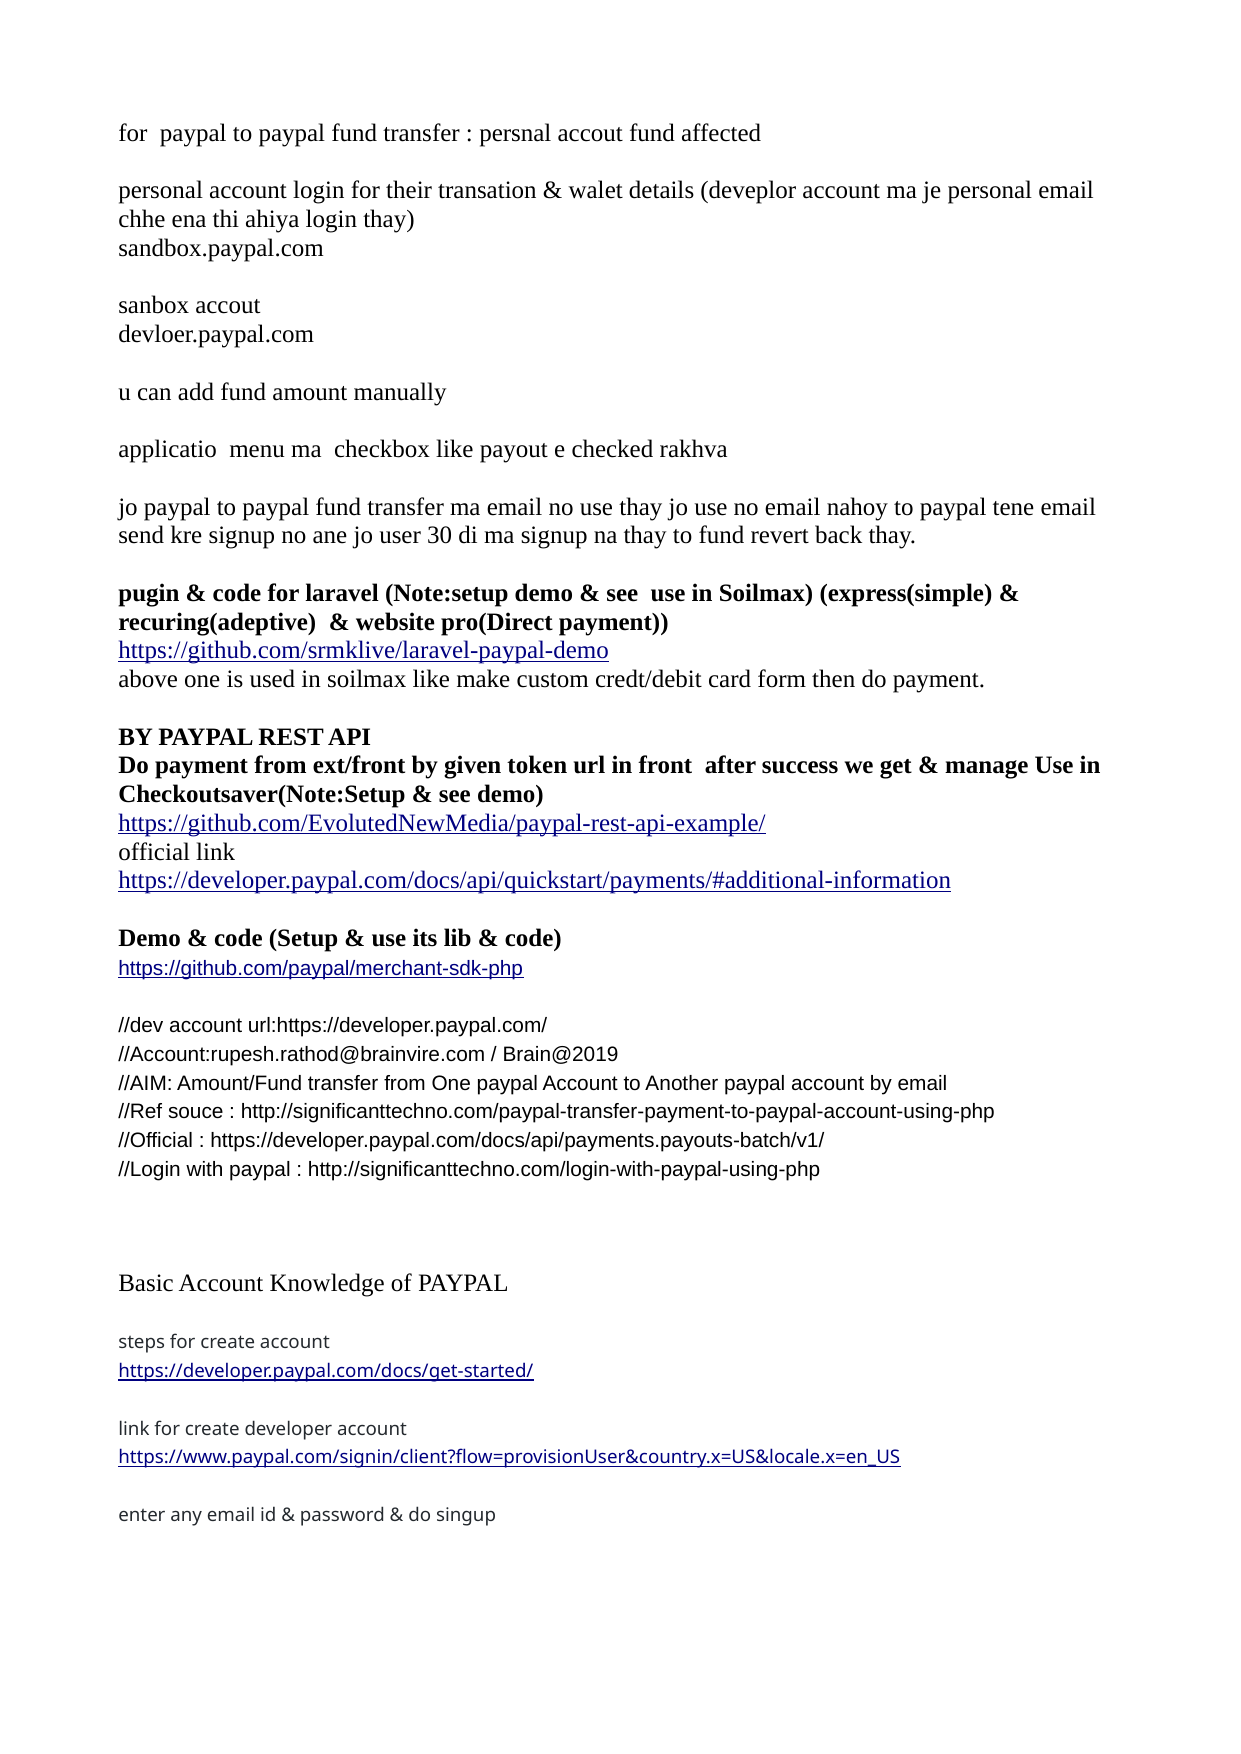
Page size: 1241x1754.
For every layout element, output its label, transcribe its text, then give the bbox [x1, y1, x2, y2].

text devloer.paypal.com [118, 319, 1122, 348]
text steps for create account [118, 1326, 1122, 1354]
text applicatio menu ma checkbox like payout e checked rakhva [118, 434, 1122, 463]
text sanbox accout [118, 291, 1122, 319]
text Basic Account Knowledge of PAYPAL [118, 1268, 1122, 1297]
text https://github.com/paypal/merchant-sdk-php [118, 952, 1122, 979]
text https://developer.paypal.com/docs/api/quickstart/payments/#additional-information [118, 866, 1122, 894]
text sandbox.paypal.com [118, 233, 1122, 262]
text //Login with paypal : http://significanttechno.com/login-with-paypal-using-php [118, 1152, 1122, 1181]
text https://github.com/srmklive/laravel-paypal-demo [118, 636, 1122, 664]
text //AIM: Amount/Fund transfer from One paypal Account to Another paypal account by email [118, 1066, 1122, 1094]
text //Account:rupesh.rathod@brainvire.com / Brain@2019 [118, 1037, 1122, 1066]
text BY PAYPAL REST API [118, 722, 1122, 751]
text official link [118, 837, 1122, 866]
text https://github.com/EvolutedNewMedia/paypal-rest-api-example/ [118, 808, 1122, 837]
text above one is used in soilmax like make custom credt/debit card form then do payment. [118, 664, 1122, 693]
text https://developer.paypal.com/docs/get-started/ [118, 1354, 1122, 1383]
text u can add fund amount manually [118, 377, 1122, 406]
text pugin & code for laravel (Note:setup demo & see use in Soilmax) (express(simple) & recuring(adeptive) & website pro(Direct payment)) [118, 578, 1122, 636]
text for paypal to paypal fund transfer : persnal accout fund affected [118, 118, 1122, 147]
text Demo & code (Setup & use its lib & code) [118, 923, 1122, 952]
text jo paypal to paypal fund transfer ma email no use thay jo use no email nahoy to paypal tene email send kre signup no ane jo user 30 di ma signup na thay to fund revert back thay. [118, 492, 1122, 549]
text link for create developer account https://www.paypal.com/signin/client?flow=provisionUser&country.x=US&locale.x=en_US [118, 1412, 1122, 1469]
text personal account login for their transation & walet details (deveplor account ma je personal email chhe ena thi ahiya login thay) [118, 176, 1122, 233]
text //dev account url:https://developer.paypal.com/ [118, 1008, 1122, 1037]
text //Ref souce : http://significanttechno.com/paypal-transfer-payment-to-paypal-account-using-php [118, 1094, 1122, 1123]
text Do payment from ext/front by given token url in front after success we get & manage Use in Checkoutsaver(Note:Setup & see demo) [118, 751, 1122, 808]
text enter any email id & password & do singup [118, 1498, 1122, 1527]
text //Official : https://developer.paypal.com/docs/api/payments.payouts-batch/v1/ [118, 1123, 1122, 1152]
